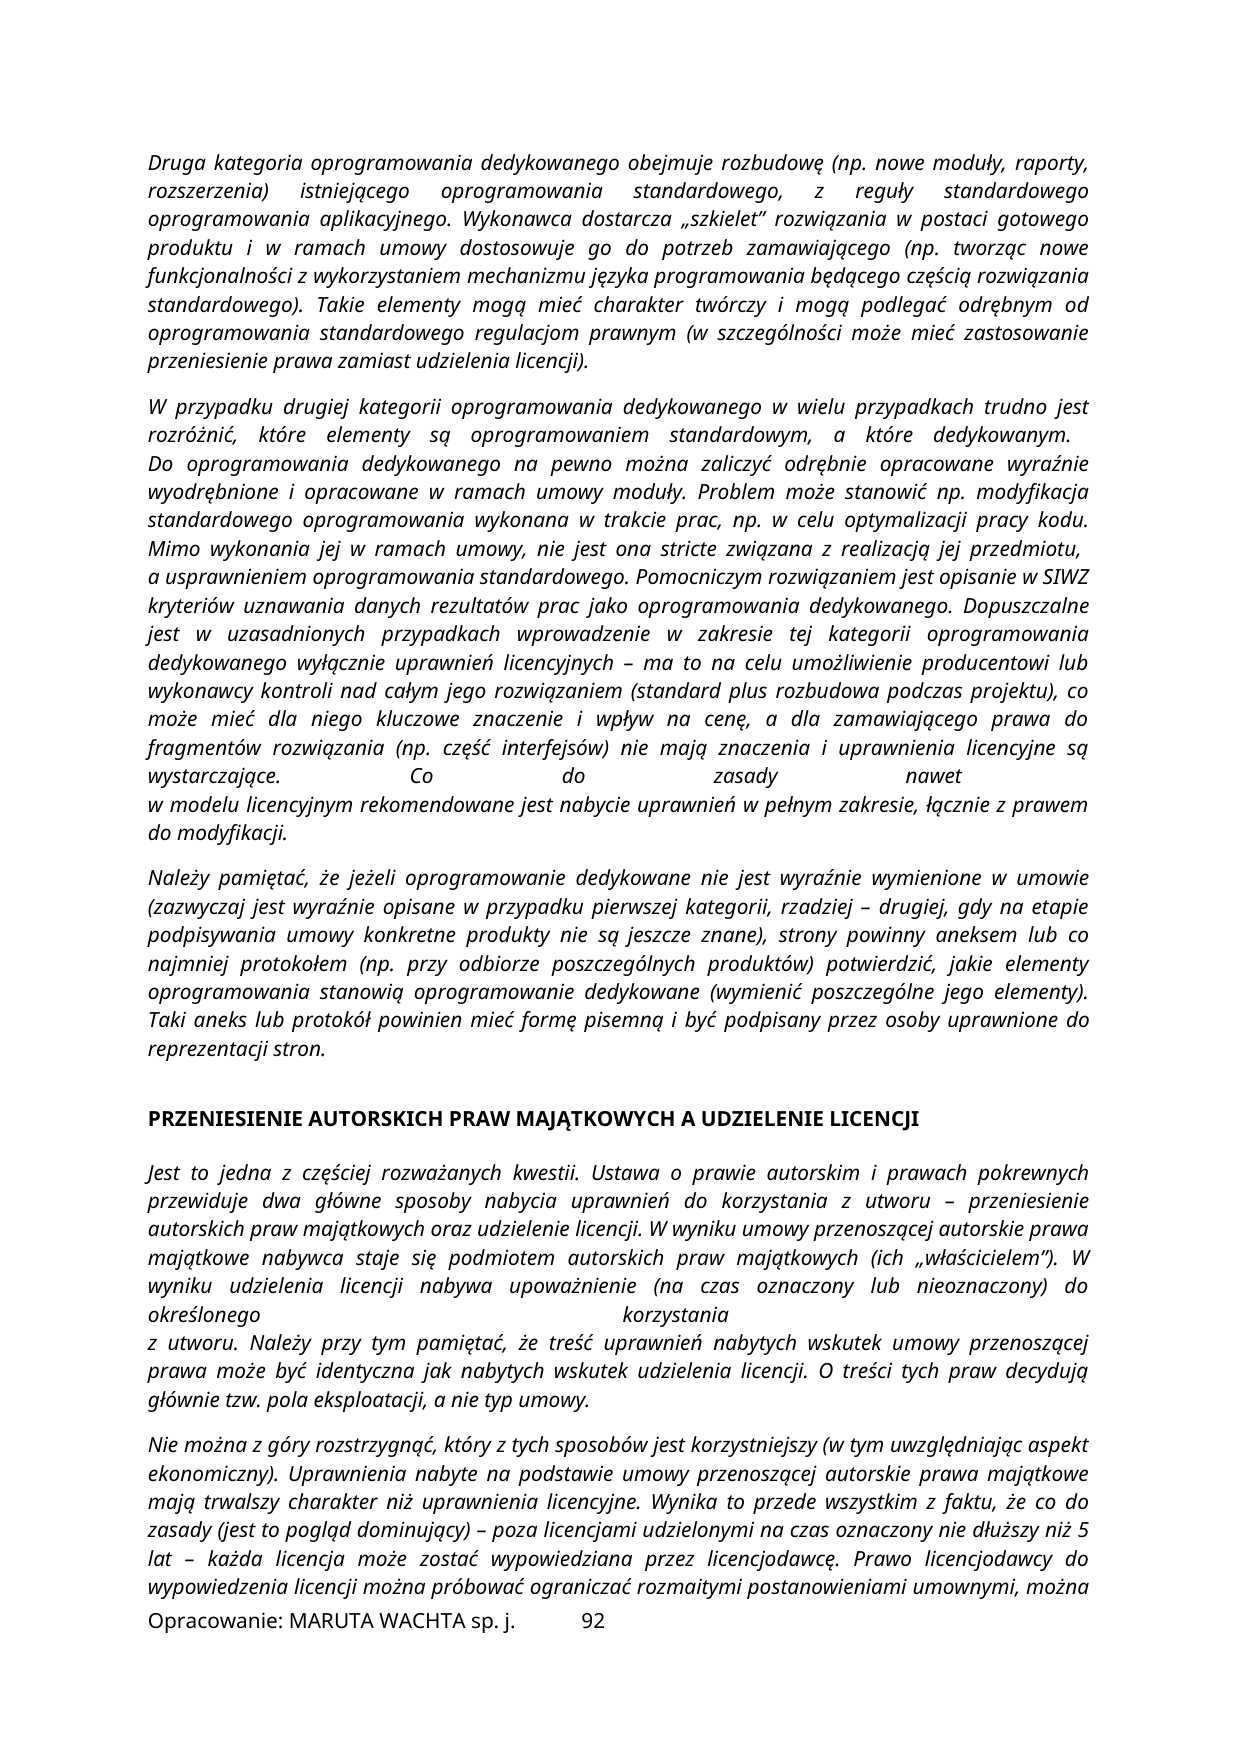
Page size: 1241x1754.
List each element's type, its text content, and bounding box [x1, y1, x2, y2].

text PRZENIESIENIE AUTORSKICH PRAW MAJĄTKOWYCH A UDZIELENIE LICENCJI [148, 1104, 1093, 1133]
text Druga kategoria oprogramowania dedykowanego obejmuje rozbudowę (np. nowe moduły, raporty, rozszerzenia) istniejącego oprogramowania standardowego, z reguły standardowego oprogramowania aplikacyjnego. Wykonawca dostarcza „szkielet” rozwiązania w postaci gotowego produktu i w ramach umowy dostosowuje go do potrzeb zamawiającego (np. tworząc nowe funkcjonalności z wykorzystaniem mechanizmu języka programowania będącego częścią rozwiązania standardowego). Takie elementy mogą mieć charakter twórczy i mogą podlegać odrębnym od oprogramowania standardowego regulacjom prawnym (w szczególności może mieć zastosowanie przeniesienie prawa zamiast udzielenia licencji). [148, 148, 1093, 375]
text Jest to jedna z częściej rozważanych kwestii. Ustawa o prawie autorskim i prawach pokrewnych przewiduje dwa główne sposoby nabycia uprawnień do korzystania z utworu – przeniesienie autorskich praw majątkowych oraz udzielenie licencji. W wyniku umowy przenoszącej autorskie prawa majątkowe nabywca staje się podmiotem autorskich praw majątkowych (ich „właścicielem”). W wyniku udzielenia licencji nabywa upoważnienie (na czas oznaczony lub nieoznaczony) do określonego korzystania z utworu. Należy przy tym pamiętać, że treść uprawnień nabytych wskutek umowy przenoszącej prawa może być identyczna jak nabytych wskutek udzielenia licencji. O treści tych praw decydują głównie tzw. pola eksploatacji, a nie typ umowy. [148, 1158, 1093, 1413]
text W przypadku drugiej kategorii oprogramowania dedykowanego w wielu przypadkach trudno jest rozróżnić, które elementy są oprogramowaniem standardowym, a które dedykowanym. Do oprogramowania dedykowanego na pewno można zaliczyć odrębnie opracowane wyraźnie wyodrębnione i opracowane w ramach umowy moduły. Problem może stanowić np. modyfikacja standardowego oprogramowania wykonana w trakcie prac, np. w celu optymalizacji pracy kodu. Mimo wykonania jej w ramach umowy, nie jest ona stricte związana z realizacją jej przedmiotu, a usprawnieniem oprogramowania standardowego. Pomocniczym rozwiązaniem jest opisanie w SIWZ kryteriów uznawania danych rezultatów prac jako oprogramowania dedykowanego. Dopuszczalne jest w uzasadnionych przypadkach wprowadzenie w zakresie tej kategorii oprogramowania dedykowanego wyłącznie uprawnień licencyjnych – ma to na celu umożliwienie producentowi lub wykonawcy kontroli nad całym jego rozwiązaniem (standard plus rozbudowa podczas projektu), co może mieć dla niego kluczowe znaczenie i wpływ na cenę, a dla zamawiającego prawa do fragmentów rozwiązania (np. część interfejsów) nie mają znaczenia i uprawnienia licencyjne są wystarczające. Co do zasady nawet w modelu licencyjnym rekomendowane jest nabycie uprawnień w pełnym zakresie, łącznie z prawem do modyfikacji. [148, 392, 1093, 847]
text Należy pamiętać, że jeżeli oprogramowanie dedykowane nie jest wyraźnie wymienione w umowie (zazwyczaj jest wyraźnie opisane w przypadku pierwszej kategorii, rzadziej – drugiej, gdy na etapie podpisywania umowy konkretne produkty nie są jeszcze znane), strony powinny aneksem lub co najmniej protokołem (np. przy odbiorze poszczególnych produktów) potwierdzić, jakie elementy oprogramowania stanowią oprogramowanie dedykowane (wymienić poszczególne jego elementy). Taki aneks lub protokół powinien mieć formę pisemną i być podpisany przez osoby uprawnione do reprezentacji stron. [148, 863, 1093, 1062]
text Nie można z góry rozstrzygnąć, który z tych sposobów jest korzystniejszy (w tym uwzględniając aspekt ekonomiczny). Uprawnienia nabyte na podstawie umowy przenoszącej autorskie prawa majątkowe mają trwalszy charakter niż uprawnienia licencyjne. Wynika to przede wszystkim z faktu, że co do zasady (jest to pogląd dominujący) – poza licencjami udzielonymi na czas oznaczony nie dłuższy niż 5 lat – każda licencja może zostać wypowiedziana przez licencjodawcę. Prawo licencjodawcy do wypowiedzenia licencji można próbować ograniczać rozmaitymi postanowieniami umownymi, można [148, 1430, 1093, 1601]
